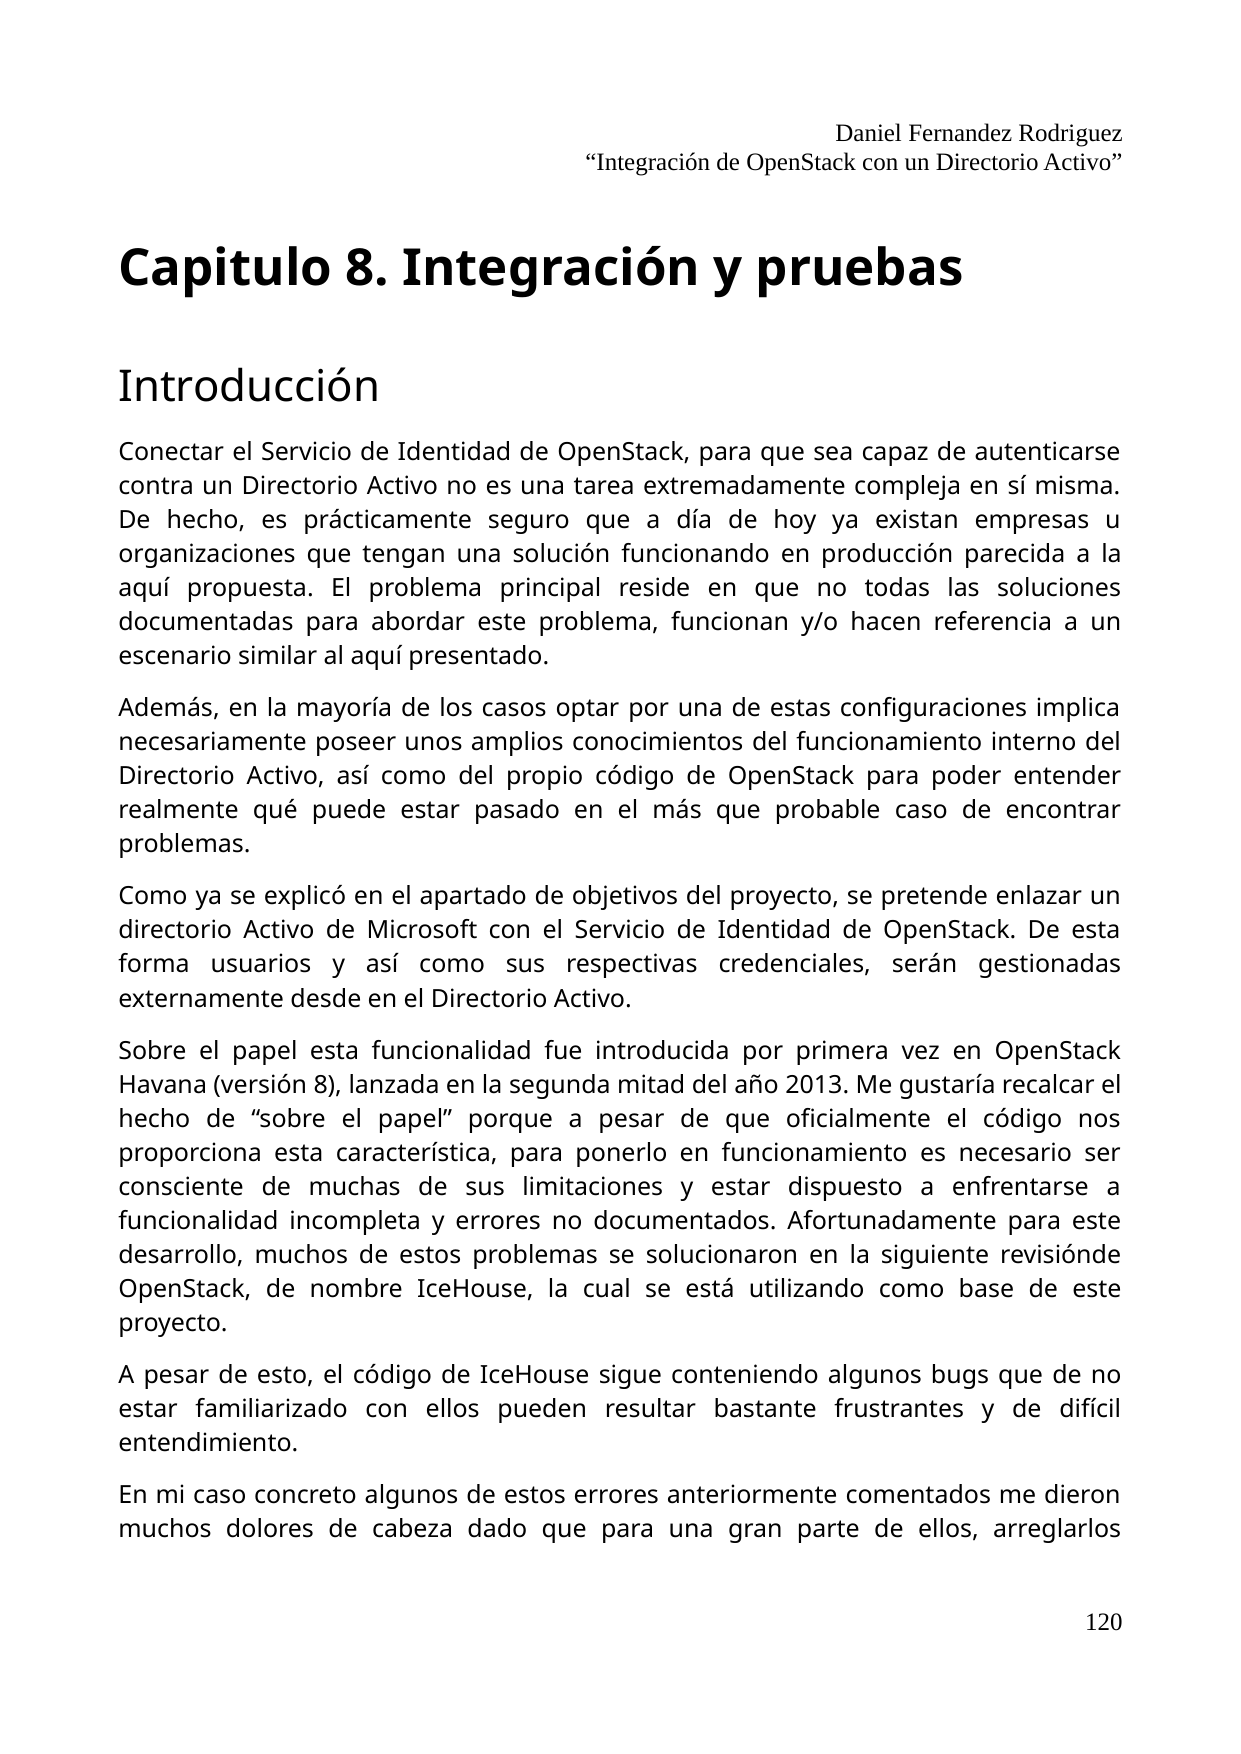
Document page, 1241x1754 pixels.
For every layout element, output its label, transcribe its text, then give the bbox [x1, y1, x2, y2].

text Sobre el papel esta funcionalidad fue introducida por primera vez en OpenStack Havana (versión 8), lanzada en la segunda mitad del año 2013. Me gustaría recalcar el hecho de “sobre el papel” porque a pesar de que oficialmente el código nos proporciona esta característica, para ponerlo en funcionamiento es necesario ser consciente de muchas de sus limitaciones y estar dispuesto a enfrentarse a funcionalidad incompleta y errores no documentados. Afortunadamente para este desarrollo, muchos de estos problemas se solucionaron en la siguiente revisiónde OpenStack, de nombre IceHouse, la cual se está utilizando como base de este proyecto. [118, 1032, 1122, 1339]
text Además, en la mayoría de los casos optar por una de estas configuraciones implica necesariamente poseer unos amplios conocimientos del funcionamiento interno del Directorio Activo, así como del propio código de OpenStack para poder entender realmente qué puede estar pasado en el más que probable caso de encontrar problemas. [118, 690, 1122, 860]
subtitle Capitulo 8. Integración y pruebas [118, 231, 1122, 300]
text Conectar el Servicio de Identidad de OpenStack, para que sea capaz de autenticarse contra un Directorio Activo no es una tarea extremadamente compleja en sí misma. De hecho, es prácticamente seguro que a día de hoy ya existan empresas u organizaciones que tengan una solución funcionando en producción parecida a la aquí propuesta. El problema principal reside en que no todas las soluciones documentadas para abordar este problema, funcionan y/o hacen referencia a un escenario similar al aquí presentado. [118, 433, 1122, 672]
text Como ya se explicó en el apartado de objetivos del proyecto, se pretende enlazar un directorio Activo de Microsoft con el Servicio de Identidad de OpenStack. De esta forma usuarios y así como sus respectivas credenciales, serán gestionadas externamente desde en el Directorio Activo. [118, 878, 1122, 1014]
text A pesar de esto, el código de IceHouse sigue conteniendo algunos bugs que de no estar familiarizado con ellos pueden resultar bastante frustrantes y de difícil entendimiento. [118, 1357, 1122, 1459]
subtitle Introducción [118, 355, 1122, 415]
text En mi caso concreto algunos de estos errores anteriormente comentados me dieron muchos dolores de cabeza dado que para una gran parte de ellos, arreglarlos [118, 1477, 1122, 1545]
